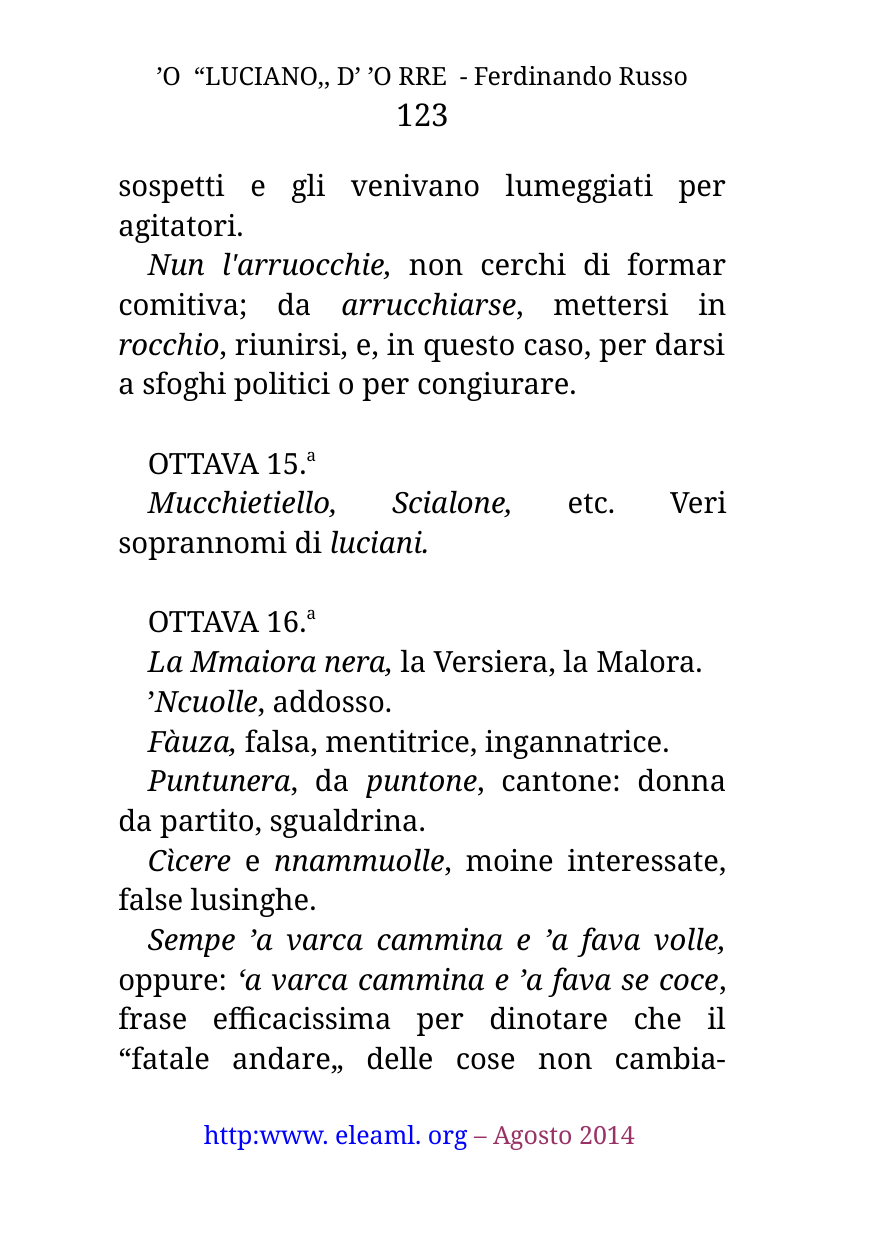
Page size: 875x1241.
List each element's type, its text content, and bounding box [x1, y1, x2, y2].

text Cìcere e nnammuolle, moine interessate, false lusinghe. [118, 840, 726, 919]
text Nun l'arruocchie, non cerchi di formar comitiva; da arrucchiarse, mettersi in rocchio, riunirsi, e, in questo caso, per darsi a sfoghi politici o per congiurare. [118, 244, 726, 403]
text Mucchietiello, Scialone, etc. Veri soprannomi di luciani. [118, 483, 726, 562]
text sospetti e gli venivano lumeggiati per agitatori. [118, 165, 726, 244]
text La Mmaiora nera, la Versiera, la Malora. [118, 641, 726, 681]
text ’Ncuolle, addosso. [118, 681, 726, 721]
text Puntunera, da puntone, cantone: donna da partito, sgualdrina. [118, 761, 726, 840]
text OTTAVA 15.a [118, 443, 726, 483]
text Sempe ’a varca cammina e ’a fava volle, oppure: ‘a varca cammina e ’a fava se coce, frase efficacissima per dinotare che il “fatale andare„ delle cose non cambia- [118, 919, 726, 1078]
text Fàuza, falsa, mentitrice, ingannatrice. [118, 721, 726, 761]
text OTTAVA 16.a [118, 602, 726, 641]
